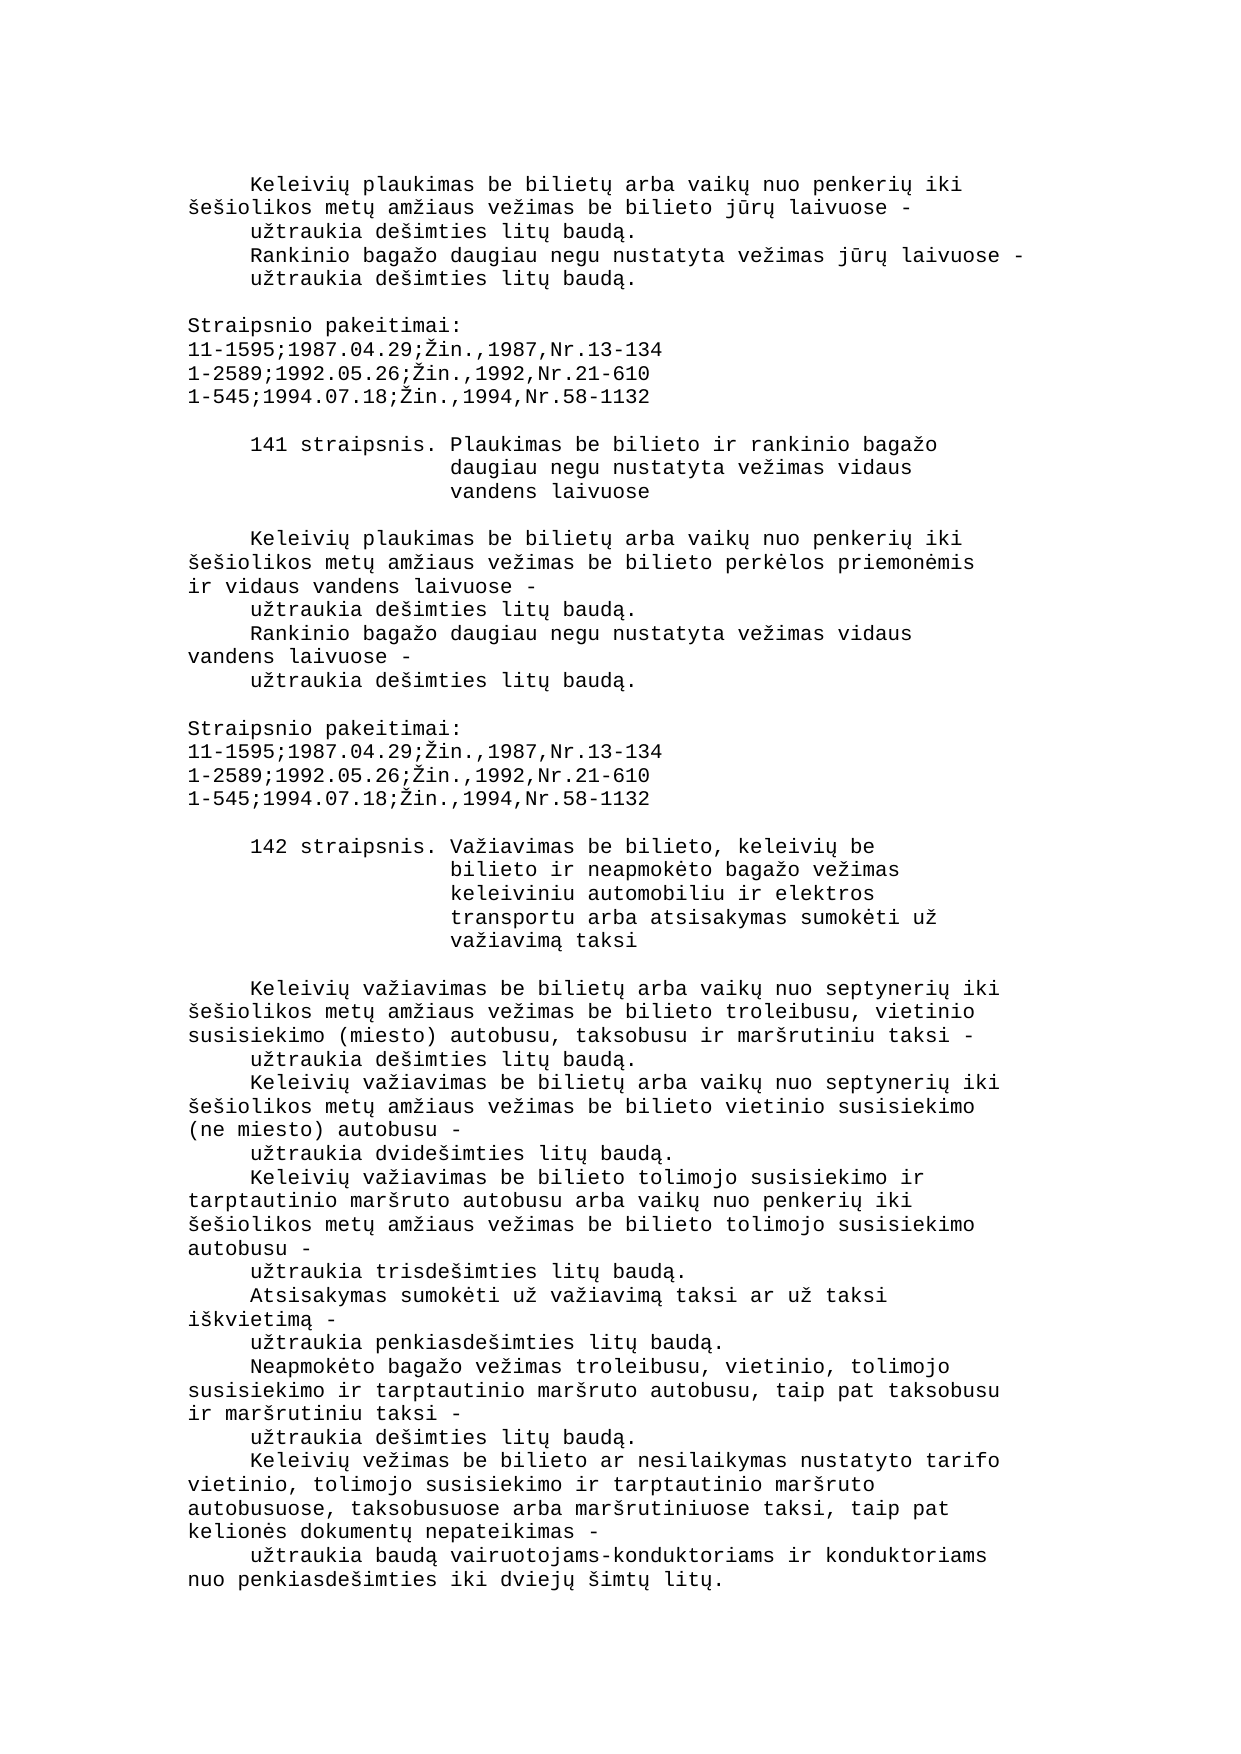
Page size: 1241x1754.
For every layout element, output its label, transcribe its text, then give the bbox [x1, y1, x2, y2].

text transportu arba atsisakymas sumokėti už [187, 907, 1053, 930]
text 1-545;1994.07.18;Žin.,1994,Nr.58-1132 [187, 386, 1053, 410]
text šešiolikos metų amžiaus vežimas be bilieto tolimojo susisiekimo [187, 1214, 1053, 1238]
text Straipsnio pakeitimai: [187, 316, 1053, 339]
text užtraukia dešimties litų baudą. [187, 599, 1053, 623]
text daugiau negu nustatyta vežimas vidaus [187, 457, 1053, 481]
text (ne miesto) autobusu - [187, 1119, 1053, 1143]
text važiavimą taksi [187, 930, 1053, 954]
text 11-1595;1987.04.29;Žin.,1987,Nr.13-134 [187, 339, 1053, 363]
text Keleivių važiavimas be bilieto tolimojo susisiekimo ir [187, 1167, 1053, 1190]
text susisiekimo ir tarptautinio maršruto autobusu, taip pat taksobusu [187, 1379, 1053, 1403]
text užtraukia dešimties litų baudą. [187, 1048, 1053, 1072]
text ir vidaus vandens laivuose - [187, 576, 1053, 599]
text kelionės dokumentų nepateikimas - [187, 1521, 1053, 1545]
text užtraukia dešimties litų baudą. [187, 221, 1053, 244]
text Atsisakymas sumokėti už važiavimą taksi ar už taksi [187, 1285, 1053, 1309]
text vandens laivuose [187, 481, 1053, 505]
text bilieto ir neapmokėto bagažo vežimas [187, 859, 1053, 883]
text autobusuose, taksobusuose arba maršrutiniuose taksi, taip pat [187, 1498, 1053, 1521]
text vietinio, tolimojo susisiekimo ir tarptautinio maršruto [187, 1474, 1053, 1498]
text Keleivių plaukimas be bilietų arba vaikų nuo penkerių iki [187, 174, 1053, 197]
text šešiolikos metų amžiaus vežimas be bilieto vietinio susisiekimo [187, 1096, 1053, 1119]
text 1-545;1994.07.18;Žin.,1994,Nr.58-1132 [187, 788, 1053, 812]
text Keleivių vežimas be bilieto ar nesilaikymas nustatyto tarifo [187, 1451, 1053, 1474]
text keleiviniu automobiliu ir elektros [187, 883, 1053, 907]
text autobusu - [187, 1238, 1053, 1261]
text 142 straipsnis. Važiavimas be bilieto, keleivių be [187, 836, 1053, 859]
text 1-2589;1992.05.26;Žin.,1992,Nr.21-610 [187, 363, 1053, 386]
text Keleivių plaukimas be bilietų arba vaikų nuo penkerių iki [187, 528, 1053, 552]
text tarptautinio maršruto autobusu arba vaikų nuo penkerių iki [187, 1190, 1053, 1214]
text iškvietimą - [187, 1309, 1053, 1332]
text Rankinio bagažo daugiau negu nustatyta vežimas vidaus [187, 623, 1053, 647]
text užtraukia dešimties litų baudą. [187, 268, 1053, 292]
text Rankinio bagažo daugiau negu nustatyta vežimas jūrų laivuose - [187, 244, 1053, 268]
text užtraukia trisdešimties litų baudą. [187, 1261, 1053, 1285]
text užtraukia dešimties litų baudą. [187, 670, 1053, 694]
text šešiolikos metų amžiaus vežimas be bilieto troleibusu, vietinio [187, 1001, 1053, 1025]
text nuo penkiasdešimties iki dviejų šimtų litų. [187, 1569, 1053, 1592]
text 11-1595;1987.04.29;Žin.,1987,Nr.13-134 [187, 741, 1053, 765]
text Keleivių važiavimas be bilietų arba vaikų nuo septynerių iki [187, 978, 1053, 1001]
text užtraukia dešimties litų baudą. [187, 1427, 1053, 1451]
text 141 straipsnis. Plaukimas be bilieto ir rankinio bagažo [187, 434, 1053, 457]
text užtraukia baudą vairuotojams-konduktoriams ir konduktoriams [187, 1545, 1053, 1569]
text ir maršrutiniu taksi - [187, 1403, 1053, 1427]
text susisiekimo (miesto) autobusu, taksobusu ir maršrutiniu taksi - [187, 1025, 1053, 1048]
text užtraukia dvidešimties litų baudą. [187, 1143, 1053, 1167]
text Keleivių važiavimas be bilietų arba vaikų nuo septynerių iki [187, 1072, 1053, 1096]
text Neapmokėto bagažo vežimas troleibusu, vietinio, tolimojo [187, 1356, 1053, 1379]
text užtraukia penkiasdešimties litų baudą. [187, 1332, 1053, 1356]
text Straipsnio pakeitimai: [187, 717, 1053, 741]
text šešiolikos metų amžiaus vežimas be bilieto perkėlos priemonėmis [187, 552, 1053, 576]
text šešiolikos metų amžiaus vežimas be bilieto jūrų laivuose - [187, 197, 1053, 221]
text vandens laivuose - [187, 647, 1053, 670]
text 1-2589;1992.05.26;Žin.,1992,Nr.21-610 [187, 765, 1053, 788]
